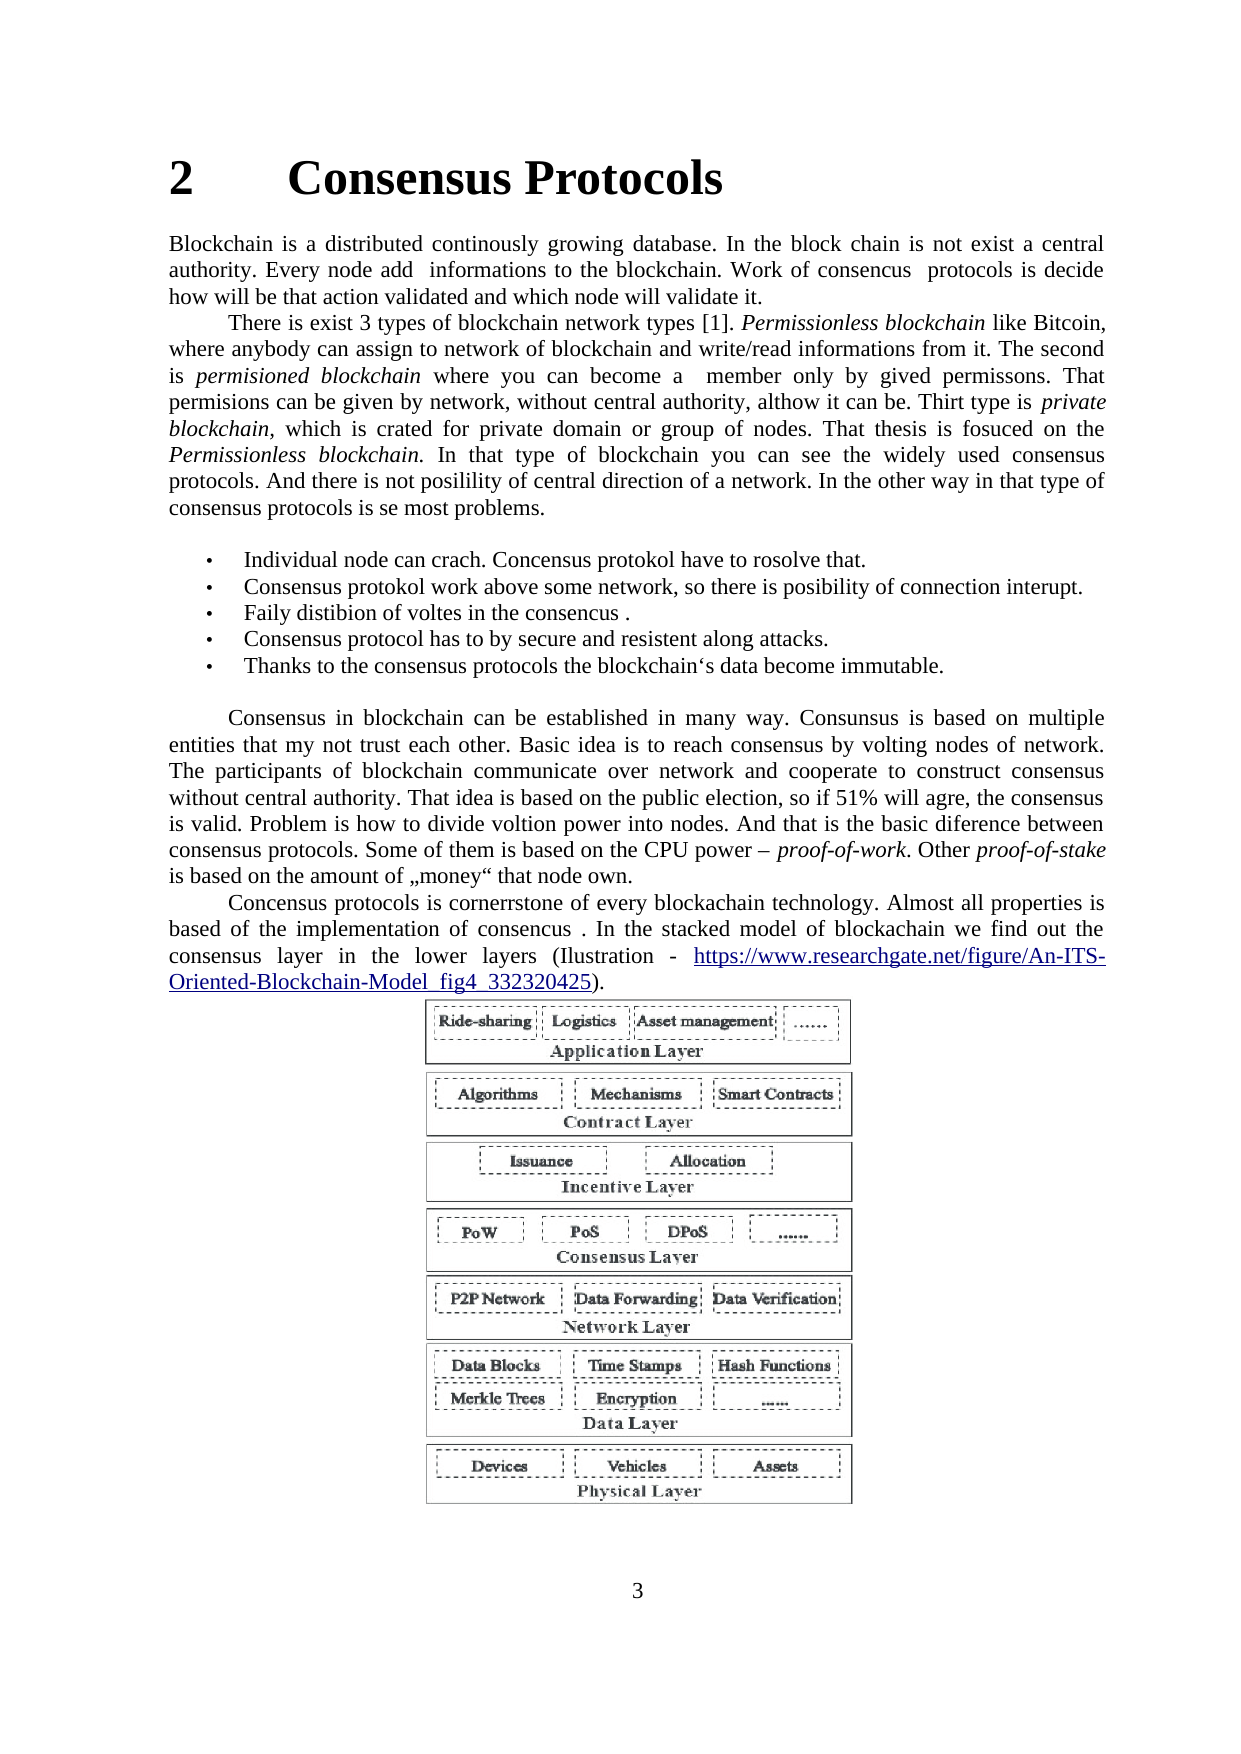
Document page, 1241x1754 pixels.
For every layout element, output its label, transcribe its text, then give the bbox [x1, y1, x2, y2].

list Consensus protokol work above some network, so there is posibility of connection interupt. [206, 573, 1106, 599]
subtitle Consensus Protocols [169, 148, 1106, 205]
list Individual node can crach. Concensus protokol have to rosolve that. [206, 546, 1106, 573]
text There is exist 3 types of blockchain network types [1]. Permissionless blockchain like Bitcoin, where anybody can assign to network of blockchain and write/read informations from it. The second is permisioned blockchain where you can become a member only by gived permissons. That permisions can be given by network, without central authority, althow it can be. Thirt type is private blockchain, which is crated for private domain or group of nodes. That thesis is fosuced on the Permissionless blockchain. In that type of blockchain you can see the widely used consensus protocols. And there is not posilility of central direction of a network. In the other way in that type of consensus protocols is se most problems. [169, 309, 1106, 520]
list Thanks to the consensus protocols the blockchain‘s data become immutable. [206, 652, 1106, 678]
text Blockchain is a distributed continously growing database. In the block chain is not exist a central authority. Every node add informations to the blockchain. Work of consencus protocols is decide how will be that action validated and which node will validate it. [169, 230, 1106, 309]
list Consensus protocol has to by secure and resistent along attacks. [206, 625, 1106, 652]
text Concensus protocols is cornerrstone of every blockachain technology. Almost all properties is based of the implementation of consencus . In the stacked model of blockachain we find out the consensus layer in the lower layers (Ilustration - https://www.researchgate.net/figure/An-ITS-Oriented-Blockchain-Model_fig4_332320425). [169, 889, 1106, 994]
list Faily distibion of voltes in the consencus . [206, 599, 1106, 625]
text Consensus in blockchain can be established in many way. Consunsus is based on multiple entities that my not trust each other. Basic idea is to reach consensus by volting nodes of network. The participants of blockchain communicate over network and cooperate to construct consensus without central authority. That idea is based on the public election, so if 51% will agre, the consensus is valid. Problem is how to divide voltion power into nodes. And that is the basic diference between consensus protocols. Some of them is based on the CPU power – proof-of-work. Other proof-of-stake is based on the amount of „money“ that node own. [169, 704, 1106, 889]
picture [421, 994, 854, 1507]
